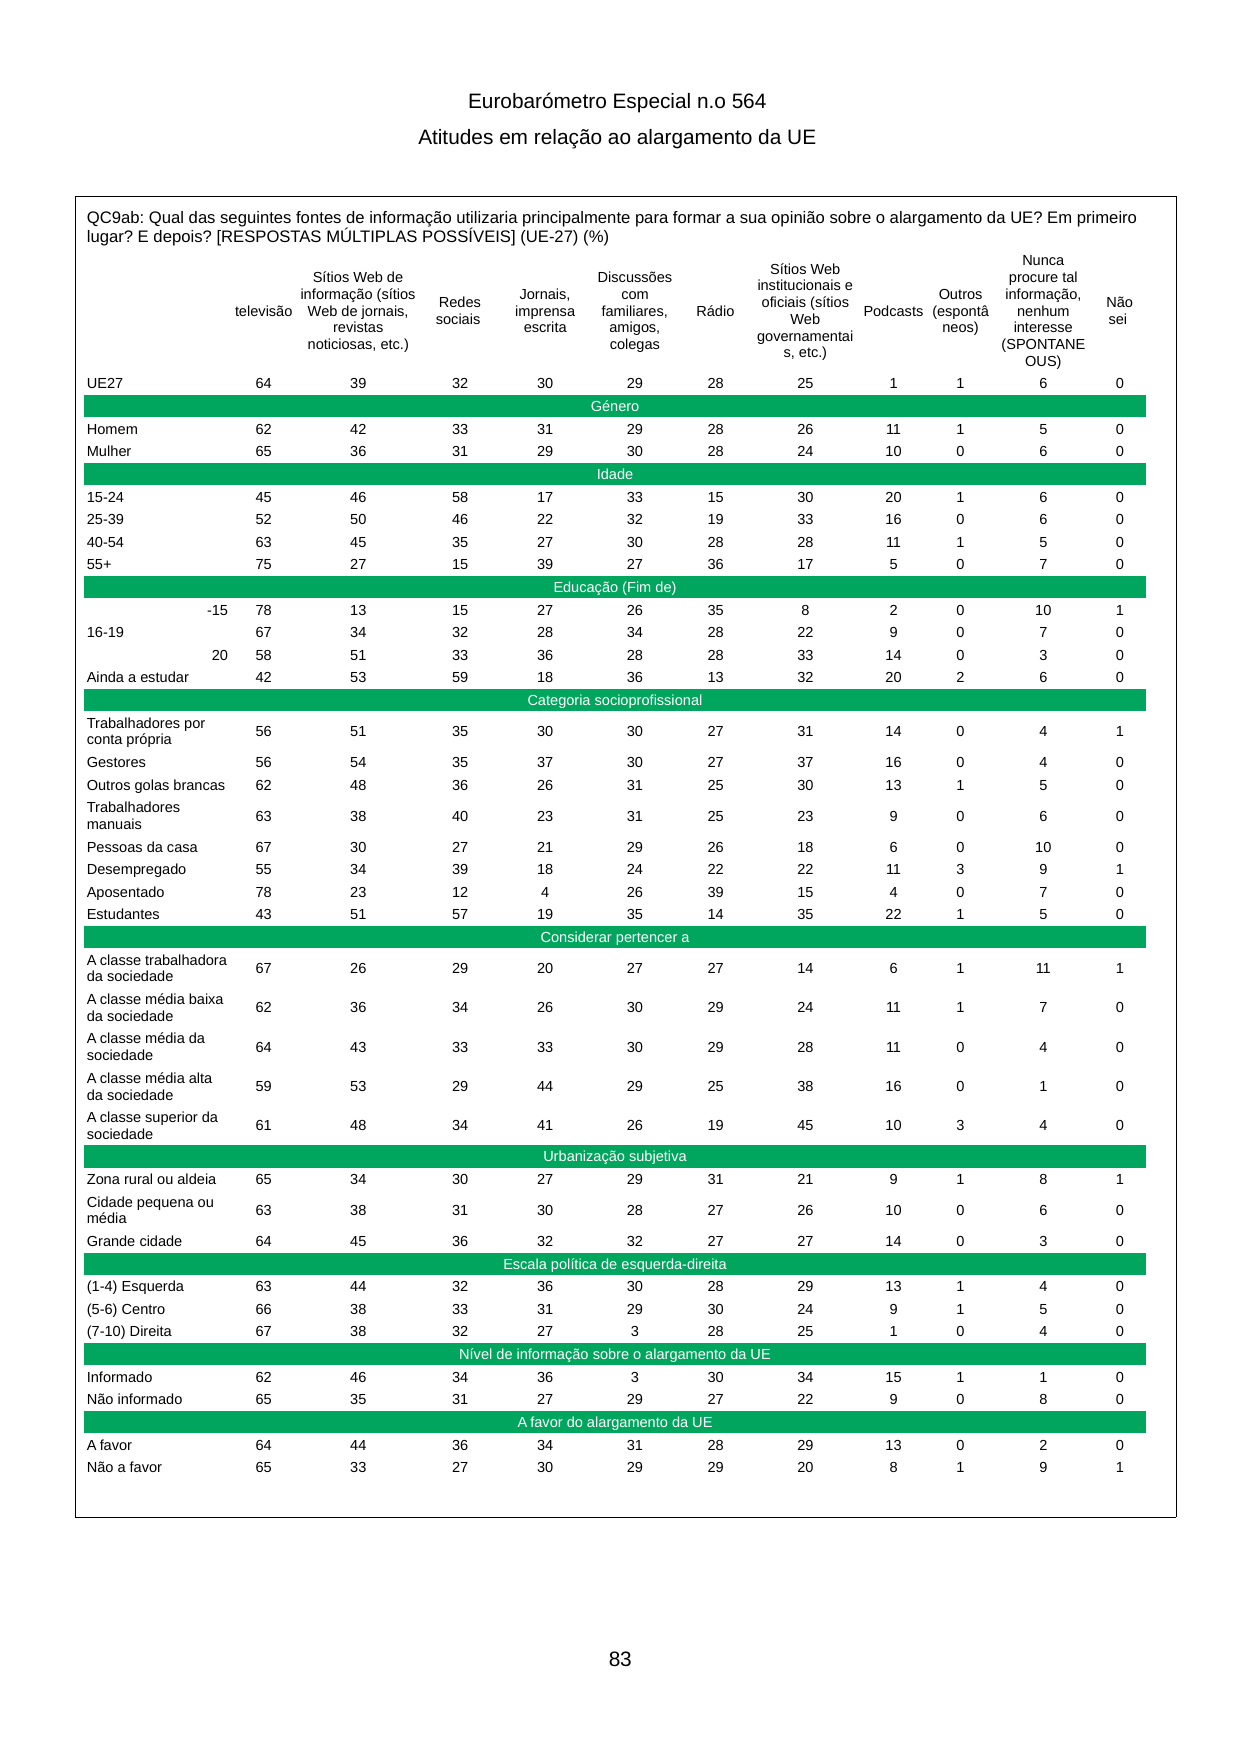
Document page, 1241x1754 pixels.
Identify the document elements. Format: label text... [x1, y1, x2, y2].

table_cell 16 [859, 751, 927, 773]
table_cell 34 [296, 858, 420, 881]
table_cell -15 [84, 598, 231, 621]
table_cell 39 [680, 881, 751, 903]
table_cell 0 [1093, 666, 1146, 689]
table_cell 28 [590, 644, 679, 666]
table_cell 22 [751, 858, 859, 881]
table_cell 28 [500, 621, 590, 643]
table_cell Outros golas brancas [84, 773, 231, 796]
table_cell 27 [680, 1388, 751, 1411]
table_cell Jornais, imprensa escrita [500, 249, 590, 372]
table_cell 28 [590, 1190, 679, 1230]
table_cell televisão [231, 249, 296, 372]
table_cell 30 [590, 711, 679, 751]
table_cell 25 [680, 796, 751, 835]
table_cell 10 [859, 1190, 927, 1230]
table_cell 25 [751, 372, 859, 395]
table_cell 1 [859, 1320, 927, 1343]
table_cell 58 [420, 485, 500, 508]
table_cell Grande cidade [84, 1230, 231, 1252]
table_cell 1 [928, 531, 993, 553]
table_cell 19 [500, 903, 590, 926]
table_cell 0 [928, 508, 993, 531]
table_cell 12 [420, 881, 500, 903]
table_cell 26 [296, 948, 420, 988]
table_cell 26 [590, 598, 679, 621]
table_cell Nunca procure tal informação, nenhum interesse (SPONTANEOUS) [993, 249, 1093, 372]
table_cell 46 [296, 485, 420, 508]
table_cell 32 [751, 666, 859, 689]
table_cell 29 [420, 948, 500, 988]
table_cell 27 [500, 1320, 590, 1343]
table_cell Educação (Fim de) [84, 576, 1146, 598]
table_cell 62 [231, 773, 296, 796]
table_cell 64 [231, 372, 296, 395]
table_cell 0 [1093, 508, 1146, 531]
table_cell 37 [751, 751, 859, 773]
table_cell 40-54 [84, 531, 231, 553]
table_cell 19 [680, 1106, 751, 1145]
table_cell 36 [296, 440, 420, 463]
table_cell 23 [751, 796, 859, 835]
table_cell 0 [928, 1433, 993, 1456]
table_cell 26 [751, 418, 859, 440]
table_cell 25 [751, 1320, 859, 1343]
table_cell 5 [993, 1298, 1093, 1320]
table_cell 38 [751, 1066, 859, 1106]
table_cell 1 [1093, 858, 1146, 881]
table_cell 2 [928, 666, 993, 689]
table_cell 9 [859, 621, 927, 643]
table_cell 20 [84, 644, 231, 666]
table_cell 20 [751, 1456, 859, 1478]
table_cell 1 [1093, 598, 1146, 621]
table_cell 6 [993, 485, 1093, 508]
table_cell 10 [993, 598, 1093, 621]
table_cell 28 [680, 1320, 751, 1343]
table_cell Gestores [84, 751, 231, 773]
table_cell 4 [993, 711, 1093, 751]
table_cell 36 [500, 644, 590, 666]
table_cell 64 [231, 1027, 296, 1066]
table_cell 8 [993, 1168, 1093, 1190]
table_cell 32 [420, 1320, 500, 1343]
table_cell A classe média alta da sociedade [84, 1066, 231, 1106]
table_cell 22 [500, 508, 590, 531]
table_cell A favor do alargamento da UE [84, 1411, 1146, 1433]
table_cell 44 [296, 1433, 420, 1456]
table_cell 51 [296, 903, 420, 926]
table_cell 30 [500, 1190, 590, 1230]
table_cell 31 [420, 1190, 500, 1230]
table_cell 24 [751, 1298, 859, 1320]
table_cell 0 [1093, 418, 1146, 440]
table_cell 65 [231, 1456, 296, 1478]
table_cell 9 [859, 1298, 927, 1320]
table_cell 36 [420, 1433, 500, 1456]
table_cell 65 [231, 440, 296, 463]
table_cell Discussões com familiares, amigos, colegas [590, 249, 679, 372]
table_cell 59 [231, 1066, 296, 1106]
table_cell 34 [296, 621, 420, 643]
table_cell Urbanização subjetiva [84, 1145, 1146, 1168]
table_cell 27 [500, 1388, 590, 1411]
table_cell 32 [420, 1275, 500, 1298]
table_cell 31 [590, 1433, 679, 1456]
table_cell 1 [993, 1365, 1093, 1388]
table_cell Rádio [680, 249, 751, 372]
table_cell 44 [500, 1066, 590, 1106]
table_cell 59 [420, 666, 500, 689]
table_cell 17 [500, 485, 590, 508]
table_cell 0 [928, 598, 993, 621]
table_cell 29 [590, 1456, 679, 1478]
table_cell 17 [751, 553, 859, 576]
table_cell 1 [928, 1275, 993, 1298]
table_cell 56 [231, 751, 296, 773]
table_cell 29 [751, 1275, 859, 1298]
table_cell 14 [859, 644, 927, 666]
table_cell 27 [680, 1230, 751, 1252]
table_cell 45 [751, 1106, 859, 1145]
table_cell 15 [680, 485, 751, 508]
table_cell Desempregado [84, 858, 231, 881]
table_cell Sítios Web de informação (sítios Web de jornais, revistas noticiosas, etc.) [296, 249, 420, 372]
table_cell Outros (espontâneos) [928, 249, 993, 372]
table_cell 53 [296, 1066, 420, 1106]
table_cell Trabalhadores por conta própria [84, 711, 231, 751]
table_cell 6 [993, 796, 1093, 835]
table_cell 1 [928, 948, 993, 988]
table_cell A classe média da sociedade [84, 1027, 231, 1066]
table_cell 8 [993, 1388, 1093, 1411]
table_cell 63 [231, 796, 296, 835]
table_cell 0 [1093, 644, 1146, 666]
table_cell 6 [993, 440, 1093, 463]
table_cell 30 [500, 1456, 590, 1478]
table_cell 27 [680, 711, 751, 751]
table_cell 45 [296, 1230, 420, 1252]
table_cell 34 [296, 1168, 420, 1190]
table_cell 14 [751, 948, 859, 988]
table_cell 29 [751, 1433, 859, 1456]
table_cell 3 [993, 644, 1093, 666]
table_cell A classe trabalhadora da sociedade [84, 948, 231, 988]
table_cell 1 [928, 988, 993, 1027]
table_cell 5 [993, 418, 1093, 440]
table_cell 6 [859, 948, 927, 988]
table_cell 28 [680, 440, 751, 463]
table_cell 29 [590, 1388, 679, 1411]
table_cell 30 [590, 751, 679, 773]
table_cell 29 [590, 1298, 679, 1320]
table_cell 27 [751, 1230, 859, 1252]
table_cell Categoria socioprofissional [84, 689, 1146, 711]
table_cell 0 [1093, 1027, 1146, 1066]
table_cell Considerar pertencer a [84, 926, 1146, 948]
table_cell 31 [751, 711, 859, 751]
table_cell 4 [500, 881, 590, 903]
table_cell 11 [859, 1027, 927, 1066]
table_cell 0 [928, 751, 993, 773]
table_cell 29 [500, 440, 590, 463]
table_cell 22 [751, 621, 859, 643]
table_cell 7 [993, 621, 1093, 643]
table_cell 1 [928, 1365, 993, 1388]
table_cell 28 [680, 1433, 751, 1456]
table_cell 27 [500, 1168, 590, 1190]
table_cell 25 [680, 1066, 751, 1106]
table_header QC9ab: Qual das seguintes fontes de informação utilizaria principalmente para formar a sua opinião sobre o alargamento da UE? Em primeiro lugar? E depois? [RESPOSTAS MÚLTIPLAS POSSÍVEIS] (UE-27) (%) [84, 205, 1146, 249]
table_cell 3 [590, 1365, 679, 1388]
table_cell 31 [680, 1168, 751, 1190]
table_cell 35 [420, 711, 500, 751]
table_cell 30 [680, 1298, 751, 1320]
table_cell 13 [680, 666, 751, 689]
table_cell 34 [420, 1365, 500, 1388]
table_cell 67 [231, 1320, 296, 1343]
table_cell Não sei [1093, 249, 1146, 372]
table_cell 1 [1093, 711, 1146, 751]
table_cell 34 [751, 1365, 859, 1388]
table_cell 1 [1093, 1168, 1146, 1190]
table_cell 14 [859, 711, 927, 751]
table_cell 36 [500, 1275, 590, 1298]
table_cell Podcasts [859, 249, 927, 372]
table_cell 13 [859, 1433, 927, 1456]
table_cell Redes sociais [420, 249, 500, 372]
table_cell 58 [231, 644, 296, 666]
table_cell 0 [1093, 1320, 1146, 1343]
table_cell 30 [590, 1275, 679, 1298]
table_cell 0 [928, 1066, 993, 1106]
table_cell 25 [680, 773, 751, 796]
table_cell Cidade pequena ou média [84, 1190, 231, 1230]
table_cell 3 [993, 1230, 1093, 1252]
table_cell 28 [680, 644, 751, 666]
table_cell 1 [1093, 948, 1146, 988]
table_cell 62 [231, 1365, 296, 1388]
table_cell 38 [296, 1190, 420, 1230]
table_cell 1 [993, 1066, 1093, 1106]
table_cell 55+ [84, 553, 231, 576]
table_cell 8 [751, 598, 859, 621]
table_cell 31 [420, 440, 500, 463]
table_cell 35 [420, 531, 500, 553]
table_cell 20 [500, 948, 590, 988]
table_cell 3 [928, 858, 993, 881]
table_cell 40 [420, 796, 500, 835]
table_cell 43 [296, 1027, 420, 1066]
table_cell 1 [928, 1456, 993, 1478]
table_cell 27 [680, 948, 751, 988]
table_cell 33 [420, 1298, 500, 1320]
table_cell 18 [500, 666, 590, 689]
table_cell 63 [231, 1190, 296, 1230]
table_cell 28 [751, 1027, 859, 1066]
table_cell Não informado [84, 1388, 231, 1411]
table_cell 0 [1093, 835, 1146, 858]
table_cell 63 [231, 531, 296, 553]
table_cell 35 [420, 751, 500, 773]
table_cell Trabalhadores manuais [84, 796, 231, 835]
table_cell 4 [993, 1275, 1093, 1298]
table_cell 64 [231, 1230, 296, 1252]
table_cell 30 [751, 773, 859, 796]
table_cell 32 [420, 372, 500, 395]
table_cell 36 [420, 1230, 500, 1252]
table_cell 0 [1093, 881, 1146, 903]
table_cell 18 [751, 835, 859, 858]
table_cell 67 [231, 621, 296, 643]
table_cell 15-24 [84, 485, 231, 508]
table_cell 29 [590, 835, 679, 858]
table_cell 55 [231, 858, 296, 881]
table_cell 6 [993, 508, 1093, 531]
table_cell 50 [296, 508, 420, 531]
table_cell 28 [680, 418, 751, 440]
table_cell 9 [859, 796, 927, 835]
table_cell 1 [928, 485, 993, 508]
table_cell 42 [231, 666, 296, 689]
table_cell 10 [859, 440, 927, 463]
table_cell 27 [500, 531, 590, 553]
table_cell 4 [993, 751, 1093, 773]
table_cell 39 [500, 553, 590, 576]
table_cell 7 [993, 988, 1093, 1027]
table_cell 1 [859, 372, 927, 395]
table_cell 25-39 [84, 508, 231, 531]
table_cell 0 [928, 881, 993, 903]
table_cell 0 [1093, 1388, 1146, 1411]
table_cell 62 [231, 418, 296, 440]
table_cell 22 [680, 858, 751, 881]
table_cell 0 [1093, 903, 1146, 926]
table_cell 15 [859, 1365, 927, 1388]
table_cell 29 [590, 418, 679, 440]
table_cell 30 [751, 485, 859, 508]
table_cell 0 [928, 1190, 993, 1230]
table_cell 3 [590, 1320, 679, 1343]
table_cell 0 [1093, 773, 1146, 796]
table_cell 11 [993, 948, 1093, 988]
table_cell 0 [1093, 796, 1146, 835]
table_cell 27 [590, 553, 679, 576]
table_cell A classe média baixa da sociedade [84, 988, 231, 1027]
table_cell 14 [680, 903, 751, 926]
table_cell 5 [993, 531, 1093, 553]
table_cell (5-6) Centro [84, 1298, 231, 1320]
table_cell 0 [928, 1388, 993, 1411]
table_cell A favor [84, 1433, 231, 1456]
table_cell 22 [751, 1388, 859, 1411]
table_cell 10 [859, 1106, 927, 1145]
table_cell Estudantes [84, 903, 231, 926]
table_cell Nível de informação sobre o alargamento da UE [84, 1343, 1146, 1365]
table_cell 26 [751, 1190, 859, 1230]
table_cell Mulher [84, 440, 231, 463]
table_cell 39 [296, 372, 420, 395]
table_cell 21 [500, 835, 590, 858]
table_cell [84, 249, 231, 372]
table_cell 7 [993, 881, 1093, 903]
table_cell 4 [993, 1027, 1093, 1066]
table_cell 30 [590, 531, 679, 553]
table_cell 0 [1093, 531, 1146, 553]
table_cell 15 [420, 553, 500, 576]
table_cell 0 [1093, 988, 1146, 1027]
table_cell 30 [680, 1365, 751, 1388]
table_cell Aposentado [84, 881, 231, 903]
table_cell 0 [1093, 1066, 1146, 1106]
table_cell 0 [1093, 1365, 1146, 1388]
table_cell 28 [680, 1275, 751, 1298]
table_cell 38 [296, 796, 420, 835]
table_cell 2 [859, 598, 927, 621]
table_cell 33 [420, 418, 500, 440]
table_cell 35 [590, 903, 679, 926]
table_cell 38 [296, 1298, 420, 1320]
table_cell 36 [296, 988, 420, 1027]
table_cell 29 [680, 1456, 751, 1478]
table_cell 33 [500, 1027, 590, 1066]
table_cell 41 [500, 1106, 590, 1145]
table_cell 0 [928, 796, 993, 835]
table_cell 0 [928, 621, 993, 643]
table_cell 0 [1093, 751, 1146, 773]
table_cell 5 [859, 553, 927, 576]
table_cell 32 [590, 508, 679, 531]
table_cell 67 [231, 835, 296, 858]
table_cell 26 [590, 881, 679, 903]
table_cell 78 [231, 598, 296, 621]
table_cell 31 [420, 1388, 500, 1411]
table_cell 0 [928, 553, 993, 576]
table_cell 65 [231, 1168, 296, 1190]
table_cell 28 [680, 531, 751, 553]
table_cell 1 [1093, 1456, 1146, 1478]
table_cell 3 [928, 1106, 993, 1145]
table_cell 1 [928, 773, 993, 796]
table_cell 46 [420, 508, 500, 531]
table_cell 78 [231, 881, 296, 903]
table_cell Pessoas da casa [84, 835, 231, 858]
table_cell 20 [859, 485, 927, 508]
table_cell 52 [231, 508, 296, 531]
table_cell 1 [928, 1298, 993, 1320]
table_cell 31 [590, 773, 679, 796]
table_cell Ainda a estudar [84, 666, 231, 689]
table_cell (7-10) Direita [84, 1320, 231, 1343]
table_cell 19 [680, 508, 751, 531]
table_cell 37 [500, 751, 590, 773]
table_cell 7 [993, 553, 1093, 576]
table_cell 27 [420, 1456, 500, 1478]
table_cell 30 [500, 372, 590, 395]
table_cell 11 [859, 988, 927, 1027]
table_cell 57 [420, 903, 500, 926]
table_cell 4 [993, 1320, 1093, 1343]
table_cell 8 [859, 1456, 927, 1478]
table_cell 0 [1093, 553, 1146, 576]
table_cell 0 [1093, 1106, 1146, 1145]
table_cell 42 [296, 418, 420, 440]
table_cell 65 [231, 1388, 296, 1411]
table_cell Escala política de esquerda-direita [84, 1253, 1146, 1275]
table_cell 0 [928, 644, 993, 666]
table_cell 22 [859, 903, 927, 926]
table_cell 24 [751, 440, 859, 463]
table_cell 62 [231, 988, 296, 1027]
table_cell 33 [751, 508, 859, 531]
table_cell 0 [1093, 372, 1146, 395]
table_cell 36 [680, 553, 751, 576]
table_cell 5 [993, 773, 1093, 796]
table_cell 0 [1093, 1275, 1146, 1298]
table_cell 6 [993, 666, 1093, 689]
table_cell 16 [859, 508, 927, 531]
table_cell A classe superior da sociedade [84, 1106, 231, 1145]
table_cell 15 [420, 598, 500, 621]
table_cell 16-19 [84, 621, 231, 643]
table_cell 30 [420, 1168, 500, 1190]
table_cell Género [84, 395, 1146, 417]
table_cell 45 [296, 531, 420, 553]
table_cell 75 [231, 553, 296, 576]
table_cell 30 [590, 1027, 679, 1066]
table_cell 18 [500, 858, 590, 881]
table_cell 5 [993, 903, 1093, 926]
table_cell 28 [680, 621, 751, 643]
table_cell 54 [296, 751, 420, 773]
table_cell 0 [1093, 485, 1146, 508]
table_cell 0 [928, 835, 993, 858]
table_cell 29 [420, 1066, 500, 1106]
table_cell 0 [928, 711, 993, 751]
table_cell UE27 [84, 372, 231, 395]
table_cell 13 [296, 598, 420, 621]
table_cell 6 [993, 372, 1093, 395]
table_cell 35 [296, 1388, 420, 1411]
table_cell 28 [680, 372, 751, 395]
table_cell 15 [751, 881, 859, 903]
table_cell 36 [420, 773, 500, 796]
table_cell 0 [928, 440, 993, 463]
table_cell Informado [84, 1365, 231, 1388]
table_cell 24 [590, 858, 679, 881]
table_cell 33 [296, 1456, 420, 1478]
table_cell Idade [84, 463, 1146, 485]
table_cell 0 [928, 1027, 993, 1066]
table_cell 0 [1093, 1230, 1146, 1252]
table_cell 1 [928, 372, 993, 395]
table_cell 51 [296, 644, 420, 666]
table_cell 32 [500, 1230, 590, 1252]
table_cell 67 [231, 948, 296, 988]
table_cell 53 [296, 666, 420, 689]
table_cell 4 [859, 881, 927, 903]
table_cell 0 [1093, 621, 1146, 643]
table_cell 63 [231, 1275, 296, 1298]
table_cell 43 [231, 903, 296, 926]
table_cell 34 [420, 988, 500, 1027]
table_cell 61 [231, 1106, 296, 1145]
table_cell 29 [590, 372, 679, 395]
table_cell 33 [420, 644, 500, 666]
table_cell 0 [1093, 1433, 1146, 1456]
table_cell 36 [590, 666, 679, 689]
table_cell 0 [1093, 1298, 1146, 1320]
table_cell 21 [751, 1168, 859, 1190]
table_cell 1 [928, 418, 993, 440]
table_cell Zona rural ou aldeia [84, 1168, 231, 1190]
table_cell 13 [859, 773, 927, 796]
table_cell 10 [993, 835, 1093, 858]
table_cell 9 [859, 1388, 927, 1411]
table_cell 9 [993, 1456, 1093, 1478]
table_cell 26 [500, 773, 590, 796]
table_cell 24 [751, 988, 859, 1027]
table_cell (1-4) Esquerda [84, 1275, 231, 1298]
table_cell 35 [751, 903, 859, 926]
table_cell 9 [859, 1168, 927, 1190]
table_cell 0 [928, 1230, 993, 1252]
table_cell 64 [231, 1433, 296, 1456]
table_cell 51 [296, 711, 420, 751]
table_cell 27 [680, 751, 751, 773]
table_cell 11 [859, 858, 927, 881]
table_cell Sítios Web institucionais e oficiais (sítios Web governamentais, etc.) [751, 249, 859, 372]
table_cell 0 [1093, 1190, 1146, 1230]
table_cell 27 [680, 1190, 751, 1230]
table_cell Não a favor [84, 1456, 231, 1478]
table_cell 0 [928, 1320, 993, 1343]
table_cell 6 [993, 1190, 1093, 1230]
table_cell 29 [680, 1027, 751, 1066]
table_cell 11 [859, 418, 927, 440]
table_cell 4 [993, 1106, 1093, 1145]
table_cell 26 [680, 835, 751, 858]
table_cell 2 [993, 1433, 1093, 1456]
table_cell 46 [296, 1365, 420, 1388]
table_cell 27 [296, 553, 420, 576]
table_cell 33 [590, 485, 679, 508]
table_cell 30 [590, 440, 679, 463]
table_cell 45 [231, 485, 296, 508]
table_cell 27 [590, 948, 679, 988]
table_cell 23 [296, 881, 420, 903]
table_cell 30 [500, 711, 590, 751]
table_cell 6 [859, 835, 927, 858]
table_cell 33 [751, 644, 859, 666]
table_cell 56 [231, 711, 296, 751]
table_cell 32 [590, 1230, 679, 1252]
table_cell 34 [500, 1433, 590, 1456]
table_cell 23 [500, 796, 590, 835]
table_cell 48 [296, 773, 420, 796]
table_cell 29 [590, 1066, 679, 1106]
table_cell 31 [590, 796, 679, 835]
table_cell 0 [1093, 440, 1146, 463]
table_cell 66 [231, 1298, 296, 1320]
table_cell 11 [859, 531, 927, 553]
table_cell Homem [84, 418, 231, 440]
table_cell 1 [928, 1168, 993, 1190]
table_cell 44 [296, 1275, 420, 1298]
table_cell 28 [751, 531, 859, 553]
table_cell 33 [420, 1027, 500, 1066]
table_cell 38 [296, 1320, 420, 1343]
table_cell 26 [590, 1106, 679, 1145]
table_cell 35 [680, 598, 751, 621]
table_cell 14 [859, 1230, 927, 1252]
table_cell 13 [859, 1275, 927, 1298]
table_cell 27 [420, 835, 500, 858]
table_cell 9 [993, 858, 1093, 881]
table_cell 1 [928, 903, 993, 926]
table_cell 32 [420, 621, 500, 643]
table_cell 27 [500, 598, 590, 621]
table_cell 34 [590, 621, 679, 643]
table_cell 29 [590, 1168, 679, 1190]
table_cell 31 [500, 418, 590, 440]
table_cell 26 [500, 988, 590, 1027]
table_cell 48 [296, 1106, 420, 1145]
table_cell 30 [590, 988, 679, 1027]
table_cell 36 [500, 1365, 590, 1388]
table_cell 29 [680, 988, 751, 1027]
table_cell 30 [296, 835, 420, 858]
table_cell 16 [859, 1066, 927, 1106]
table_cell 20 [859, 666, 927, 689]
table_cell 39 [420, 858, 500, 881]
table_cell 34 [420, 1106, 500, 1145]
table_cell 31 [500, 1298, 590, 1320]
